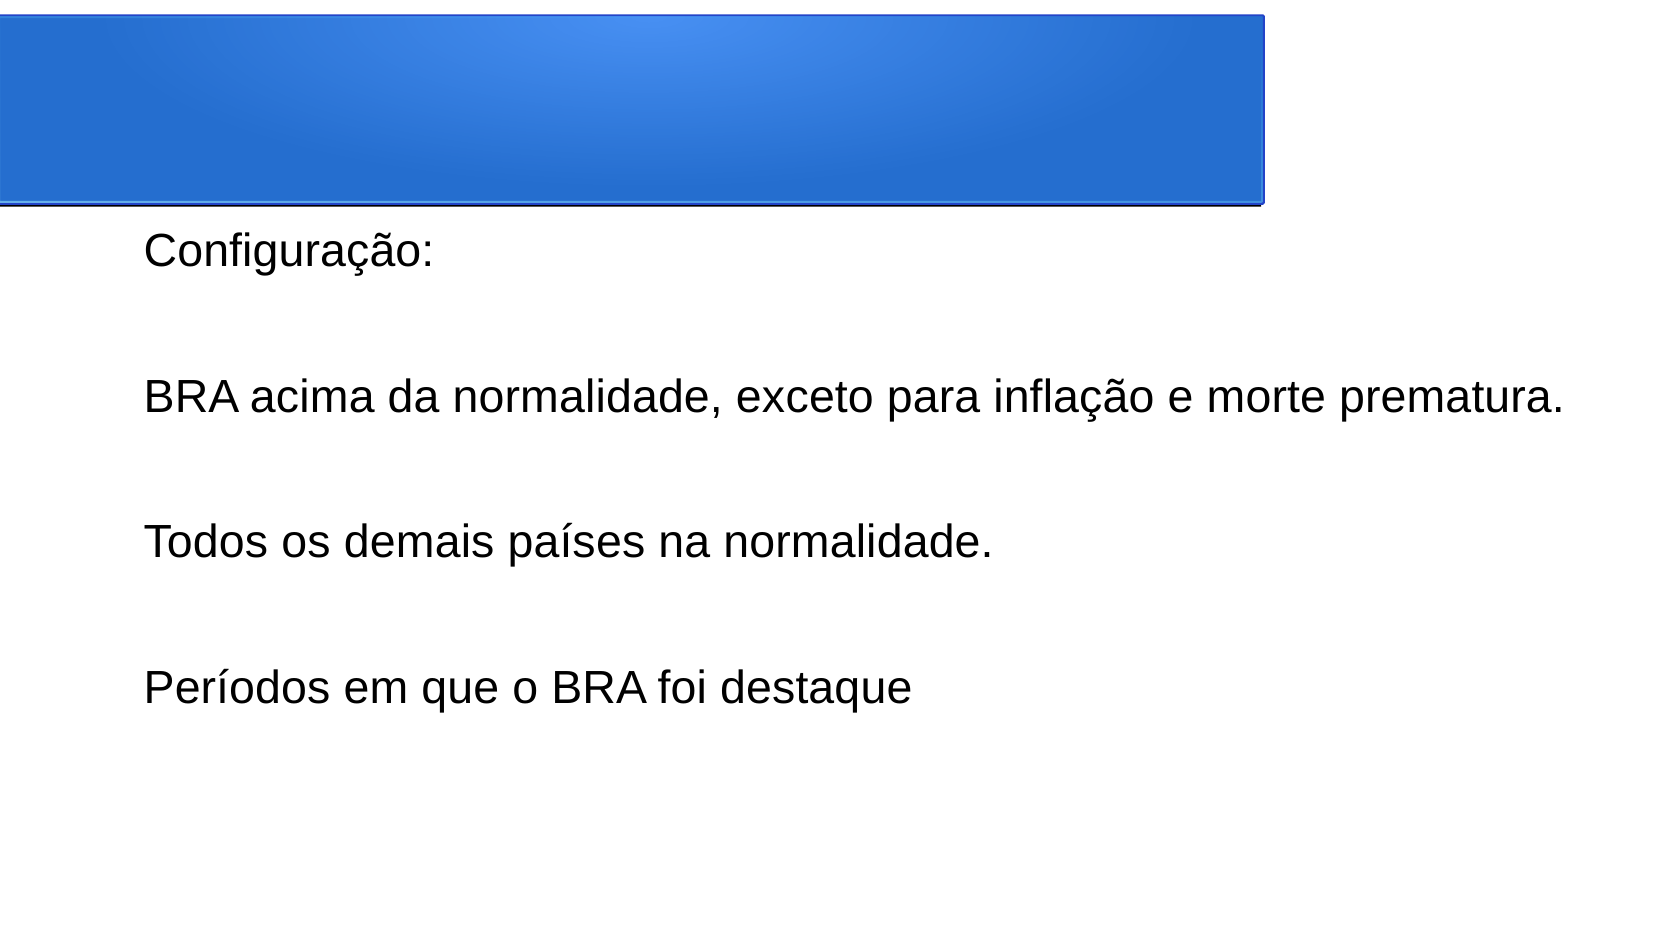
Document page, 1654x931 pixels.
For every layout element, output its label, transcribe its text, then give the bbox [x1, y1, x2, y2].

list Configuração: BRA acima da normalidade, exceto para inflação e morte prematura. Todos os demais países na normalidade. Períodos em que o BRA foi destaque [82, 224, 1571, 764]
